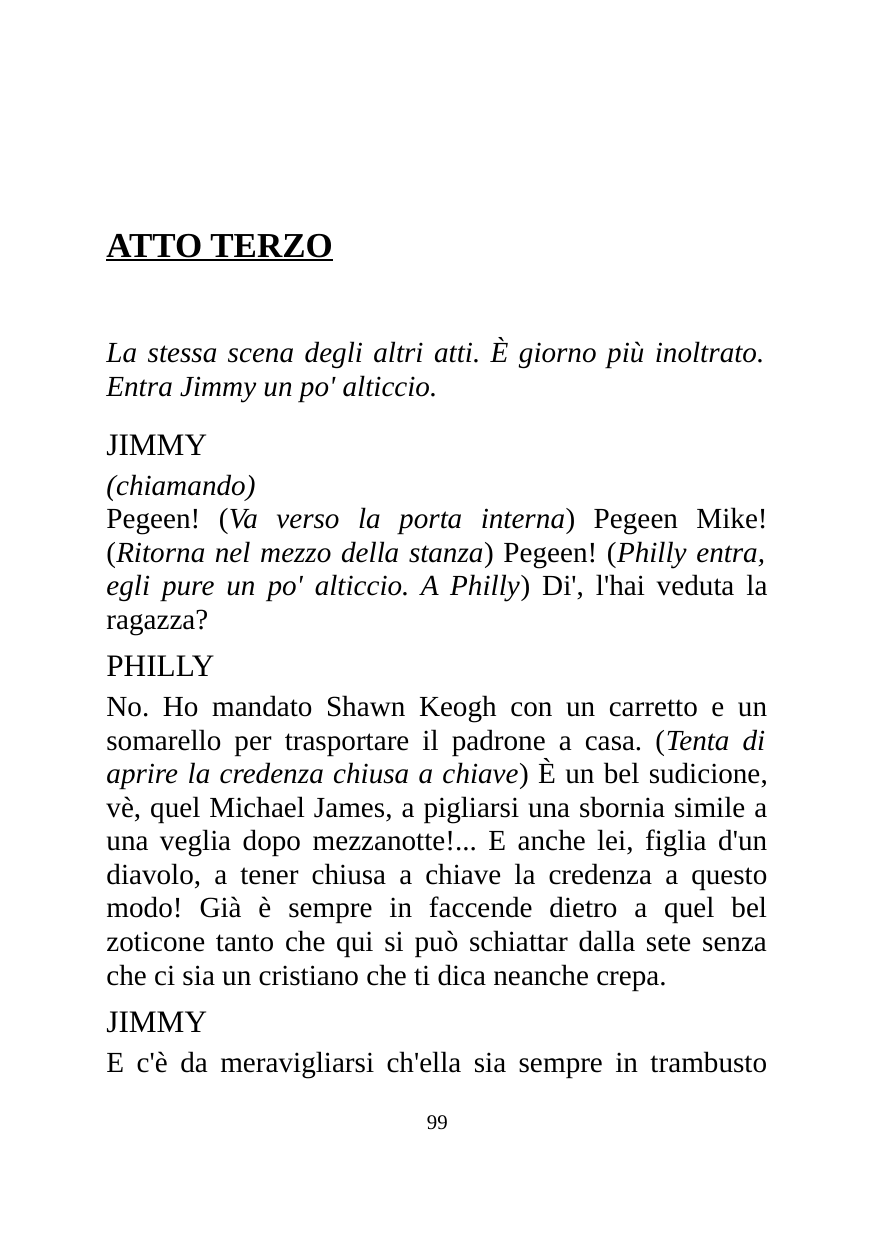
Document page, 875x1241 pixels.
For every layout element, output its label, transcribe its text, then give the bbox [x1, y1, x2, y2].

text JIMMY [106, 1003, 768, 1039]
text JIMMY [106, 426, 768, 462]
text No. Ho mandato Shawn Keogh con un carretto e un somarello per trasportare il padrone a casa. (Tenta di aprire la credenza chiusa a chiave) È un bel sudicione, vè, quel Michael James, a pigliarsi una sbornia simile a una veglia dopo mezzanotte!... E anche lei, figlia d'un diavolo, a tener chiusa a chiave la credenza a questo modo! Già è sempre in faccende dietro a quel bel zoticone tanto che qui si può schiattar dalla sete senza che ci sia un cristiano che ti dica neanche crepa. [106, 689, 768, 991]
subtitle ATTO TERZO [106, 224, 768, 264]
text PHILLY [106, 647, 768, 683]
text Pegeen! (Va verso la porta interna) Pegeen Mike! (Ritorna nel mezzo della stanza) Pegeen! (Philly entra, egli pure un po' alticcio. A Philly) Di', l'hai veduta la ragazza? [106, 501, 768, 636]
text La stessa scena degli altri atti. È giorno più inoltrato. Entra Jimmy un po' alticcio. [106, 335, 768, 402]
text (chiamando) [106, 468, 768, 501]
text E c'è da meravigliarsi ch'ella sia sempre in trambusto [106, 1045, 768, 1078]
